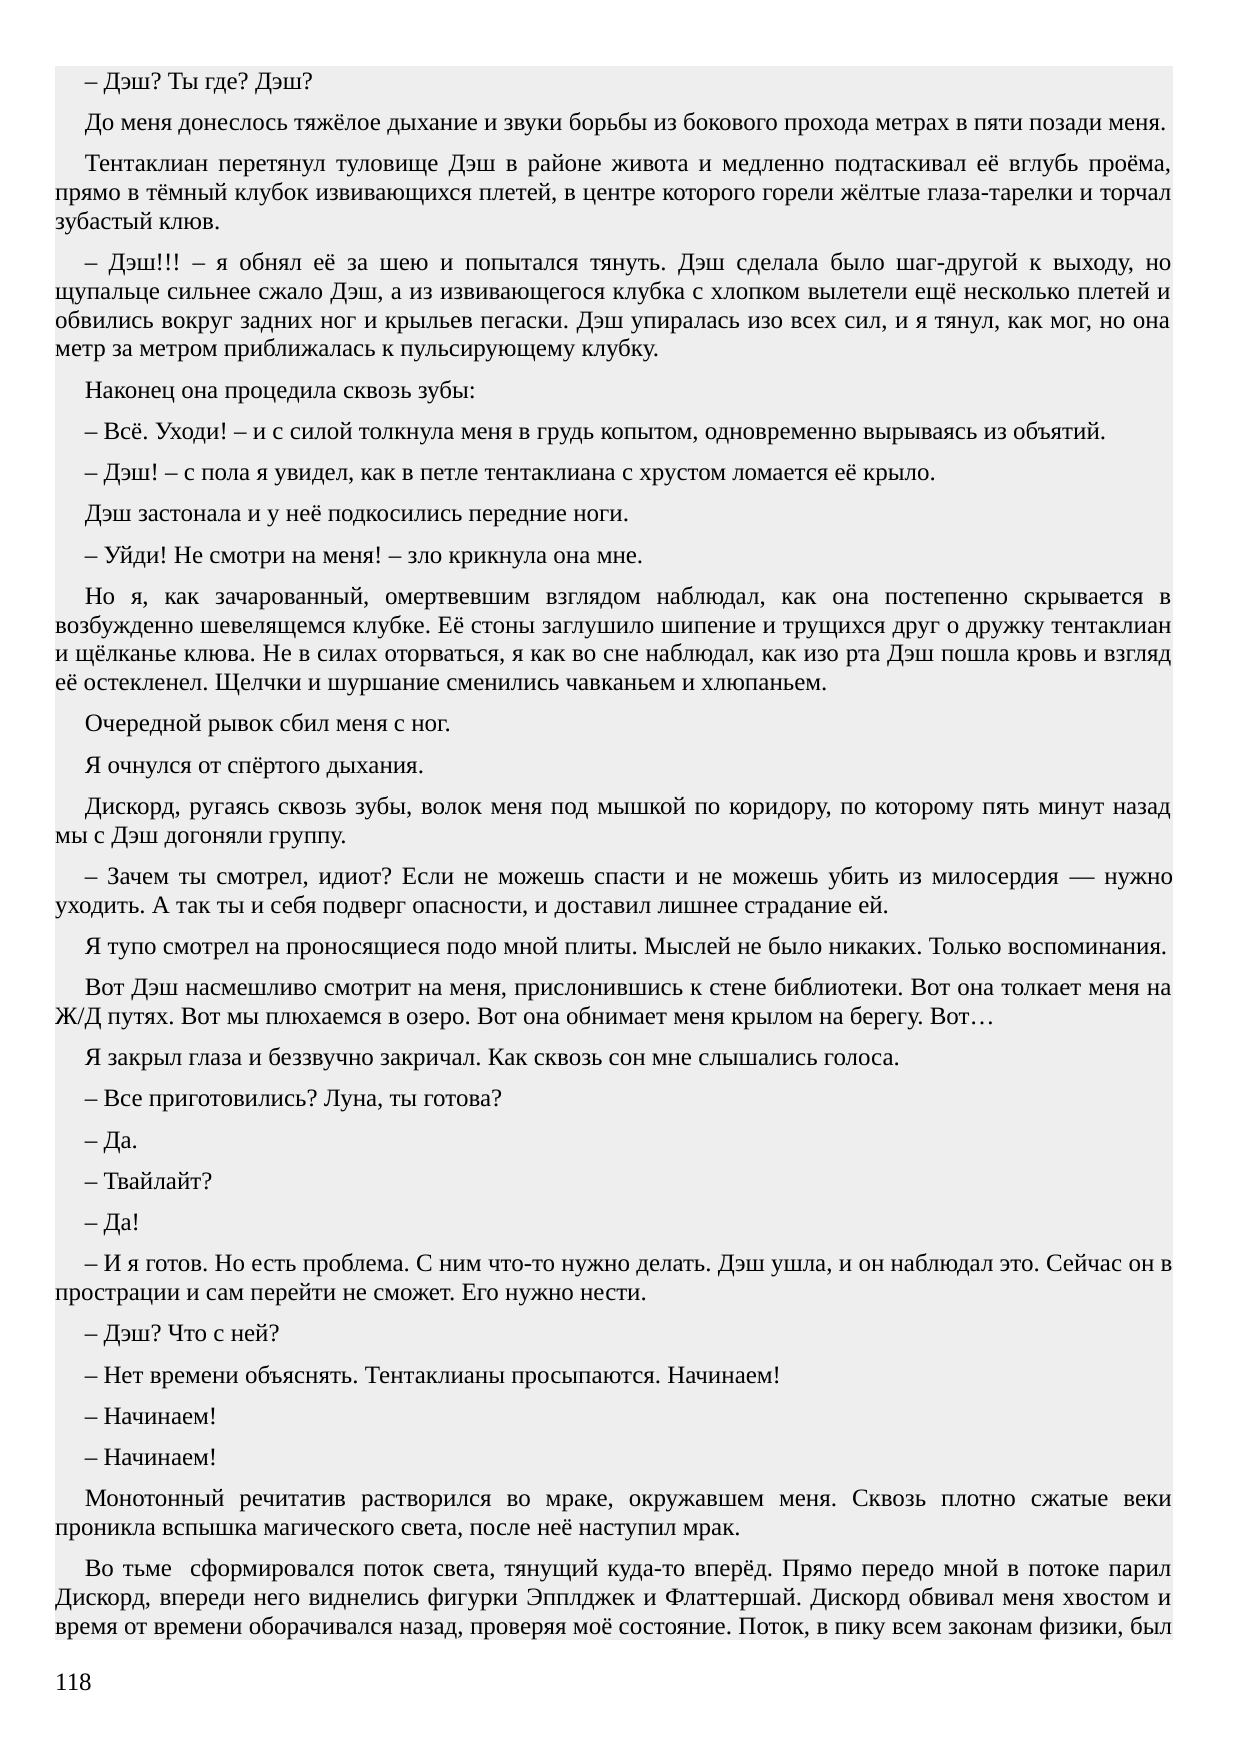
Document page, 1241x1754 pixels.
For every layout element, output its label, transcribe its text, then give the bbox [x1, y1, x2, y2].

text – Дэш! – с пола я увидел, как в петле тентаклиана с хрустом ломается её крыло. [55, 457, 1173, 486]
text – И я готов. Но есть проблема. С ним что-то нужно делать. Дэш ушла, и он наблюдал это. Сейчас он в прострации и сам перейти не сможет. Его нужно нести. [55, 1248, 1173, 1306]
text – Дэш!!! – я обнял её за шею и попытался тянуть. Дэш сделала было шаг-другой к выходу, но щупальце сильнее сжало Дэш, а из извивающегося клубка с хлопком вылетели ещё несколько плетей и обвились вокруг задних ног и крыльев пегаски. Дэш упиралась изо всех сил, и я тянул, как мог, но она метр за метром приближалась к пульсирующему клубку. [55, 247, 1173, 362]
text До меня донеслось тяжёлое дыхание и звуки борьбы из бокового прохода метрах в пяти позади меня. [55, 107, 1173, 136]
text Монотонный речитатив растворился во мраке, окружавшем меня. Сквозь плотно сжатые веки проникла вспышка магического света, после неё наступил мрак. [55, 1483, 1173, 1541]
text Наконец она процедила сквозь зубы: [55, 375, 1173, 403]
text – Все приготовились? Луна, ты готова? [55, 1083, 1173, 1112]
text – Да. [55, 1125, 1173, 1153]
text – Дэш? Ты где? Дэш? [55, 66, 1173, 95]
text Я очнулся от спёртого дыхания. [55, 750, 1173, 778]
text – Начинаем! [55, 1442, 1173, 1471]
text Во тьме сформировался поток света, тянущий куда-то вперёд. Прямо передо мной в потоке парил Дискорд, впереди него виднелись фигурки Эпплджек и Флаттершай. Дискорд обвивал меня хвостом и время от времени оборачивался назад, проверяя моё состояние. Поток, в пику всем законам физики, был [55, 1553, 1173, 1640]
text – Твайлайт? [55, 1166, 1173, 1195]
text – Зачем ты смотрел, идиот? Если не можешь спасти и не можешь убить из милосердия — нужно уходить. А так ты и себя подверг опасности, и доставил лишнее страдание ей. [55, 861, 1173, 918]
text – Дэш? Что с ней? [55, 1318, 1173, 1347]
text – Да! [55, 1207, 1173, 1236]
text Я закрыл глаза и беззвучно закричал. Как сквозь сон мне слышались голоса. [55, 1042, 1173, 1071]
text – Начинаем! [55, 1401, 1173, 1430]
text Я тупо смотрел на проносящиеся подо мной плиты. Мыслей не было никаких. Только воспоминания. [55, 931, 1173, 960]
text – Всё. Уходи! – и с силой толкнула меня в грудь копытом, одновременно вырываясь из объятий. [55, 416, 1173, 445]
text – Уйди! Не смотри на меня! – зло крикнула она мне. [55, 540, 1173, 568]
text Очередной рывок сбил меня с ног. [55, 708, 1173, 737]
text Тентаклиан перетянул туловище Дэш в районе живота и медленно подтаскивал её вглубь проёма, прямо в тёмный клубок извивающихся плетей, в центре которого горели жёлтые глаза-тарелки и торчал зубастый клюв. [55, 148, 1173, 235]
text Но я, как зачарованный, омертвевшим взглядом наблюдал, как она постепенно скрывается в возбужденно шевелящемся клубке. Её стоны заглушило шипение и трущихся друг о дружку тентаклиан и щёлканье клюва. Не в силах оторваться, я как во сне наблюдал, как изо рта Дэш пошла кровь и взгляд её остекленел. Щелчки и шуршание сменились чавканьем и хлюпаньем. [55, 581, 1173, 696]
text Вот Дэш насмешливо смотрит на меня, прислонившись к стене библиотеки. Вот она толкает меня на Ж/Д путях. Вот мы плюхаемся в озеро. Вот она обнимает меня крылом на берегу. Вот… [55, 972, 1173, 1030]
text – Нет времени объяснять. Тентаклианы просыпаются. Начинаем! [55, 1360, 1173, 1388]
text Дэш застонала и у неё подкосились передние ноги. [55, 498, 1173, 527]
text Дискорд, ругаясь сквозь зубы, волок меня под мышкой по коридору, по которому пять минут назад мы с Дэш догоняли группу. [55, 791, 1173, 848]
